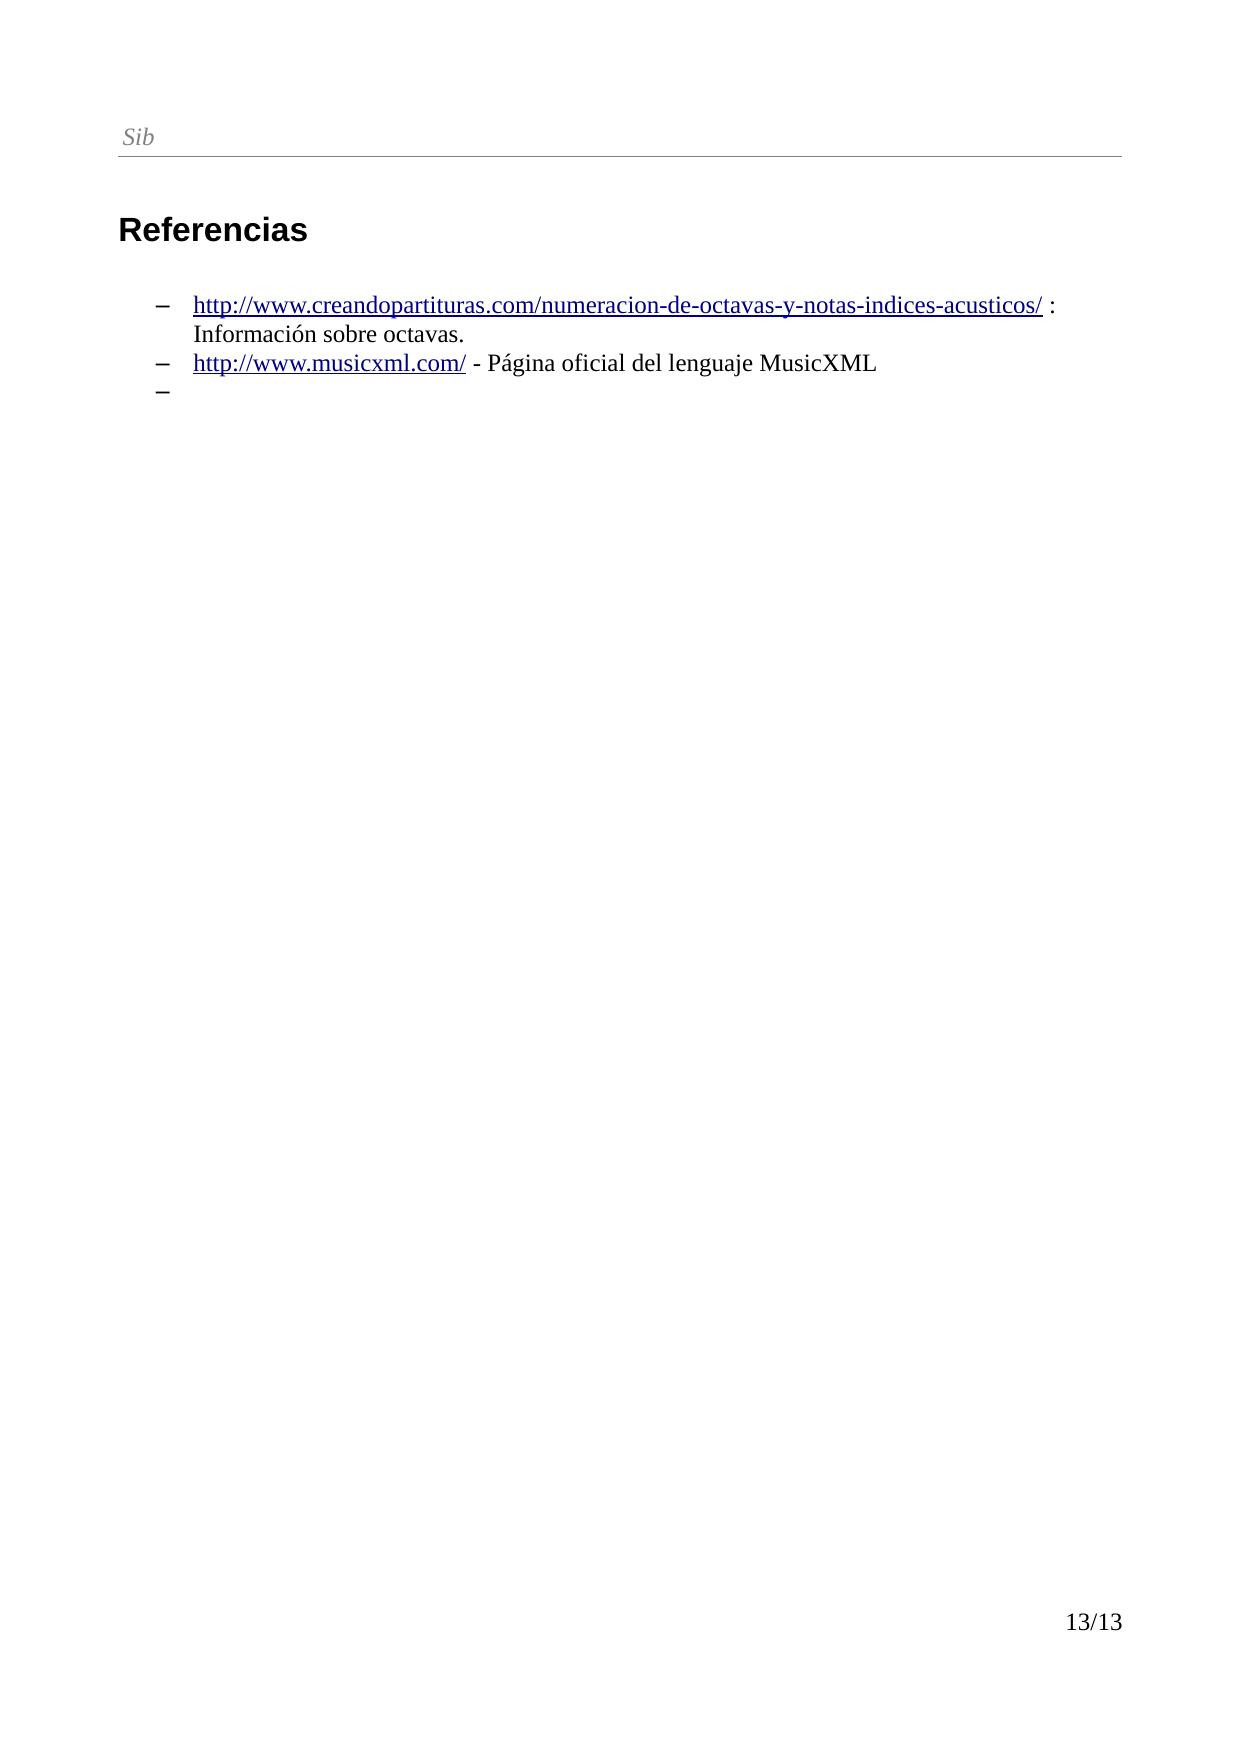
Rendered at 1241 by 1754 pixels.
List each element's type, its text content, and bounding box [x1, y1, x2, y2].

subtitle Referencias [118, 210, 1122, 249]
list http://www.musicxml.com/ - Página oficial del lenguaje MusicXML [156, 348, 1122, 376]
list http://www.creandopartituras.com/numeracion-de-octavas-y-notas-indices-acusticos/ : Información sobre octavas. [156, 290, 1122, 348]
